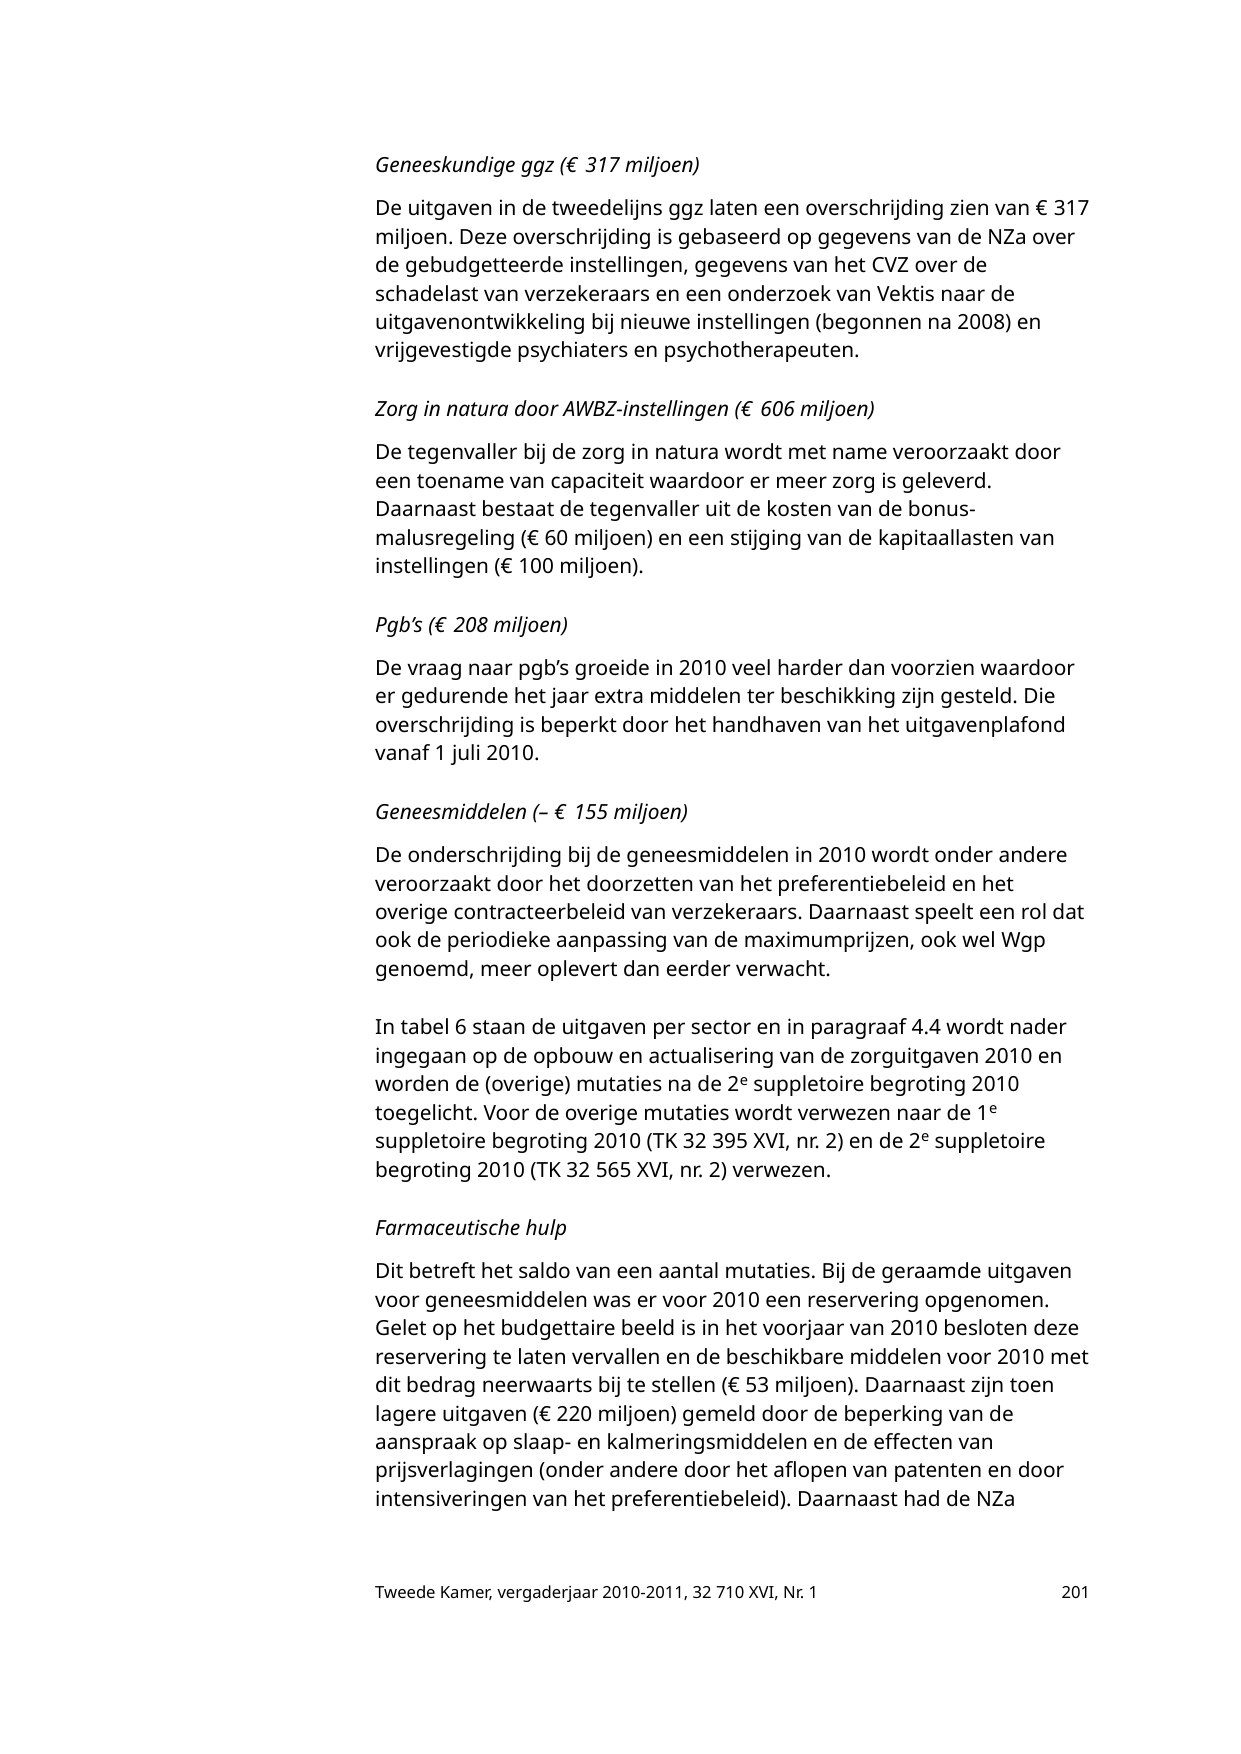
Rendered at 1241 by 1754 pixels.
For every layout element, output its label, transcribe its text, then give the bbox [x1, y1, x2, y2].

text Farmaceutische hulp [375, 1213, 1090, 1242]
text De onderschrijding bij de geneesmiddelen in 2010 wordt onder andere veroorzaakt door het doorzetten van het preferentiebeleid en het overige contracteerbeleid van verzekeraars. Daarnaast speelt een rol dat ook de periodieke aanpassing van de maximumprijzen, ook wel Wgp genoemd, meer oplevert dan eerder verwacht. [375, 840, 1090, 982]
text Zorg in natura door AWBZ-instellingen (€ 606 miljoen) [375, 394, 1090, 422]
text In tabel 6 staan de uitgaven per sector en in paragraaf 4.4 wordt nader ingegaan op de opbouw en actualisering van de zorguitgaven 2010 en worden de (overige) mutaties na de 2e suppletoire begroting 2010 toegelicht. Voor de overige mutaties wordt verwezen naar de 1e suppletoire begroting 2010 (TK 32 395 XVI, nr. 2) en de 2e suppletoire begroting 2010 (TK 32 565 XVI, nr. 2) verwezen. [375, 1012, 1090, 1183]
text Geneesmiddelen (– € 155 miljoen) [375, 797, 1090, 825]
text De uitgaven in de tweedelijns ggz laten een overschrijding zien van € 317 miljoen. Deze overschrijding is gebaseerd op gegevens van de NZa over de gebudgetteerde instellingen, gegevens van het CVZ over de schadelast van verzekeraars en een onderzoek van Vektis naar de uitgavenontwikkeling bij nieuwe instellingen (begonnen na 2008) en vrijgevestigde psychiaters en psychotherapeuten. [375, 193, 1090, 364]
text De tegenvaller bij de zorg in natura wordt met name veroorzaakt door een toename van capaciteit waardoor er meer zorg is geleverd. Daarnaast bestaat de tegenvaller uit de kosten van de bonus-malusregeling (€ 60 miljoen) en een stijging van de kapitaallasten van instellingen (€ 100 miljoen). [375, 437, 1090, 580]
text Pgb’s (€ 208 miljoen) [375, 610, 1090, 638]
text Geneeskundige ggz (€ 317 miljoen) [375, 150, 1090, 178]
text Dit betreft het saldo van een aantal mutaties. Bij de geraamde uitgaven voor geneesmiddelen was er voor 2010 een reservering opgenomen. Gelet op het budgettaire beeld is in het voorjaar van 2010 besloten deze reservering te laten vervallen en de beschikbare middelen voor 2010 met dit bedrag neerwaarts bij te stellen (€ 53 miljoen). Daarnaast zijn toen lagere uitgaven (€ 220 miljoen) gemeld door de beperking van de aanspraak op slaap- en kalmeringsmiddelen en de effecten van prijsverlagingen (onder andere door het aflopen van patenten en door intensiveringen van het preferentiebeleid). Daarnaast had de NZa [375, 1257, 1090, 1512]
text De vraag naar pgb’s groeide in 2010 veel harder dan voorzien waardoor er gedurende het jaar extra middelen ter beschikking zijn gesteld. Die overschrijding is beperkt door het handhaven van het uitgavenplafond vanaf 1 juli 2010. [375, 653, 1090, 767]
